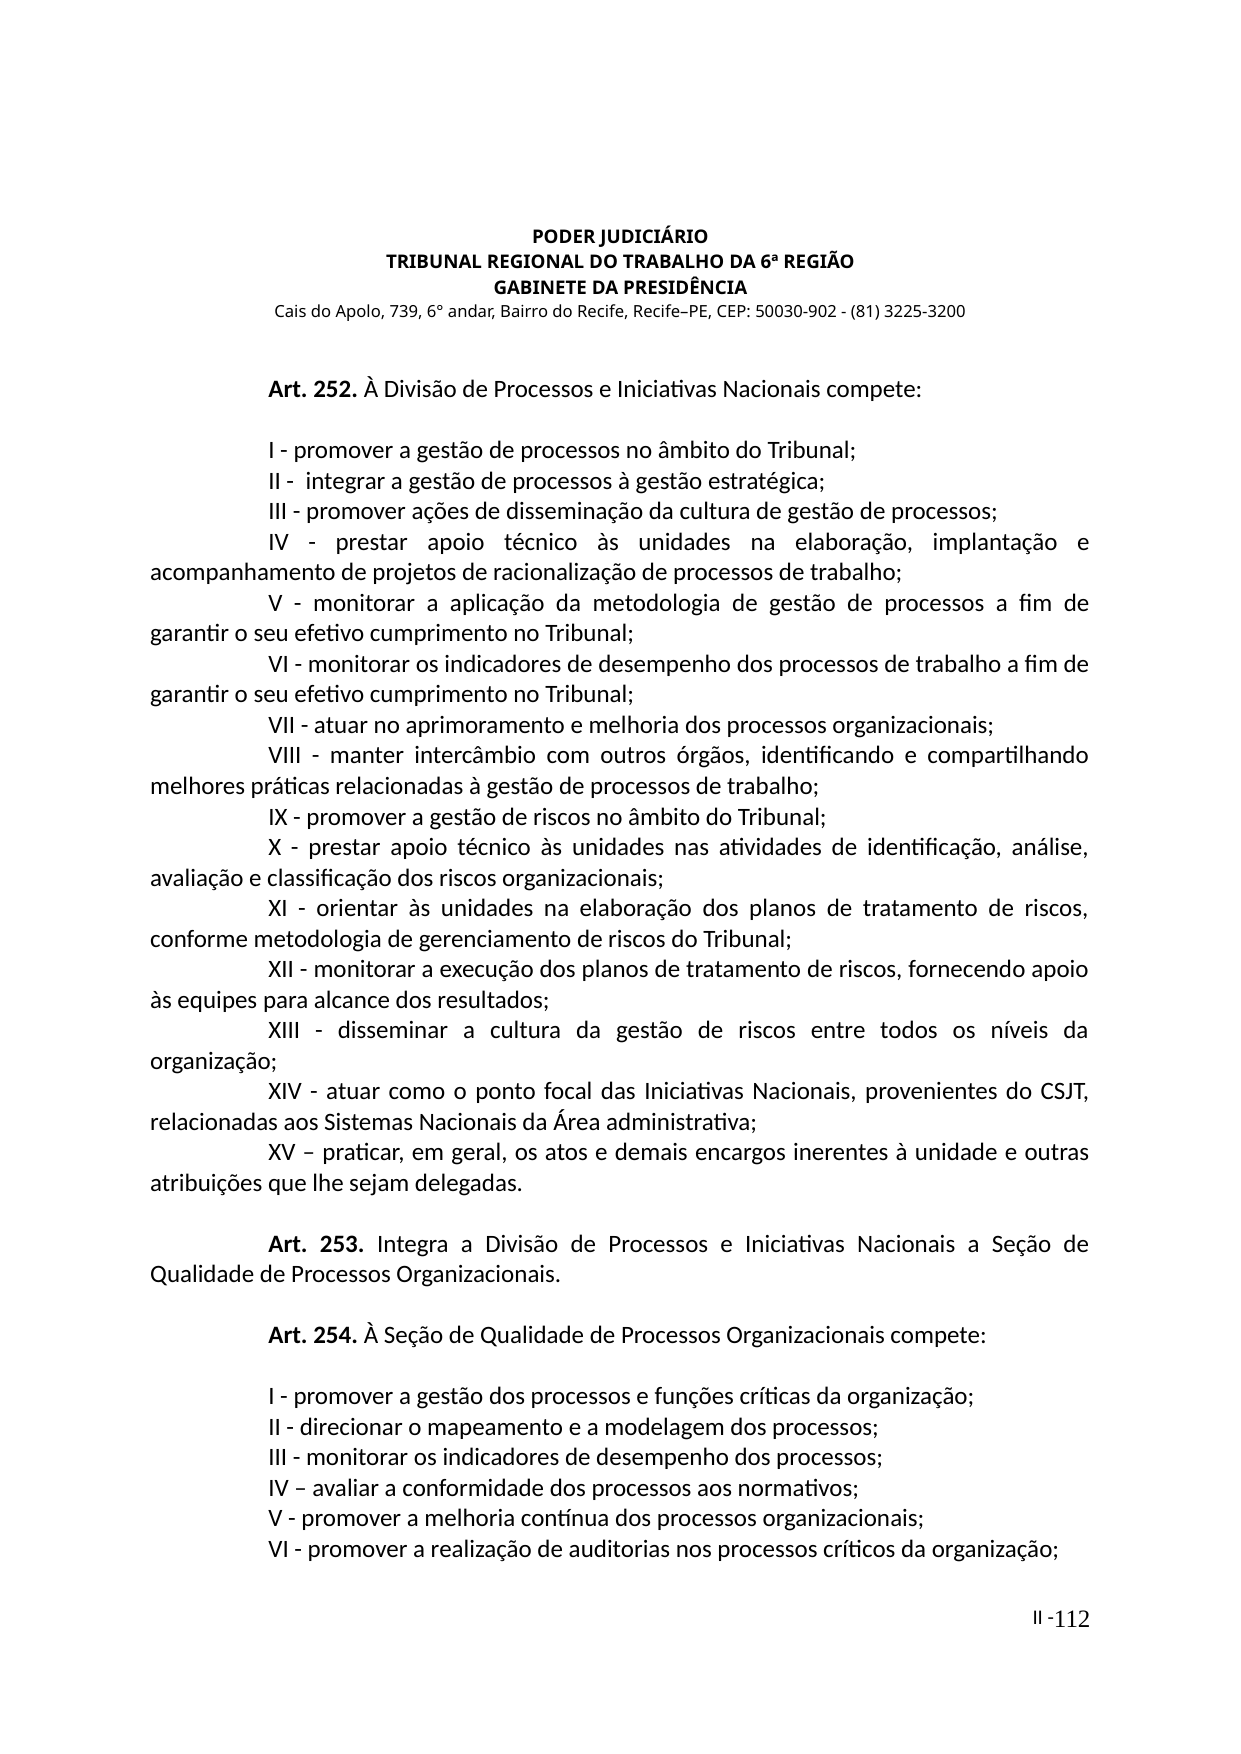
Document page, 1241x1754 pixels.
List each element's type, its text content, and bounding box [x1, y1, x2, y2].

text VI - monitorar os indicadores de desempenho dos processos de trabalho a fim de garantir o seu efetivo cumprimento no Tribunal; [150, 648, 1090, 709]
picture [827, 98, 1036, 224]
text XII - monitorar a execução dos planos de tratamento de riscos, fornecendo apoio às equipes para alcance dos resultados; [150, 953, 1090, 1014]
text I - promover a gestão dos processos e funções críticas da organização; [150, 1381, 1090, 1411]
text IV – avaliar a conformidade dos processos aos normativos; [150, 1472, 1090, 1503]
picture [562, 98, 671, 210]
text Art. 254. À Seção de Qualidade de Processos Organizacionais compete: [150, 1319, 1090, 1350]
text Art. 253. Integra a Divisão de Processos e Iniciativas Nacionais a Seção de Qualidade de Processos Organizacionais. [150, 1228, 1090, 1289]
text VI - promover a realização de auditorias nos processos críticos da organização; [150, 1533, 1090, 1564]
text II - integrar a gestão de processos à gestão estratégica; [150, 465, 1090, 495]
text V - promover a melhoria contínua dos processos organizacionais; [150, 1503, 1090, 1533]
text VIII - manter intercâmbio com outros órgãos, identificando e compartilhando melhores práticas relacionadas à gestão de processos de trabalho; [150, 739, 1090, 801]
text III - promover ações de disseminação da cultura de gestão de processos; [150, 495, 1090, 526]
text III - monitorar os indicadores de desempenho dos processos; [150, 1442, 1090, 1472]
text IV - prestar apoio técnico às unidades na elaboração, implantação e acompanhamento de projetos de racionalização de processos de trabalho; [150, 526, 1090, 587]
text XV – praticar, em geral, os atos e demais encargos inerentes à unidade e outras atribuições que lhe sejam delegadas. [150, 1136, 1090, 1197]
text II - direcionar o mapeamento e a modelagem dos processos; [150, 1411, 1090, 1442]
text XI - orientar às unidades na elaboração dos planos de tratamento de riscos, conforme metodologia de gerenciamento de riscos do Tribunal; [150, 892, 1090, 953]
text Art. 252. À Divisão de Processos e Iniciativas Nacionais compete: [150, 373, 1090, 404]
text V - monitorar a aplicação da metodologia de gestão de processos a fim de garantir o seu efetivo cumprimento no Tribunal; [150, 587, 1090, 648]
text XIV - atuar como o ponto focal das Iniciativas Nacionais, provenientes do CSJT, relacionadas aos Sistemas Nacionais da Área administrativa; [150, 1075, 1090, 1136]
text XIII - disseminar a cultura da gestão de riscos entre todos os níveis da organização; [150, 1014, 1090, 1075]
text IX - promover a gestão de riscos no âmbito do Tribunal; [150, 801, 1090, 831]
text X - prestar apoio técnico às unidades nas atividades de identificação, análise, avaliação e classificação dos riscos organizacionais; [150, 831, 1090, 892]
text VII - atuar no aprimoramento e melhoria dos processos organizacionais; [150, 709, 1090, 739]
text I - promover a gestão de processos no âmbito do Tribunal; [150, 434, 1090, 465]
